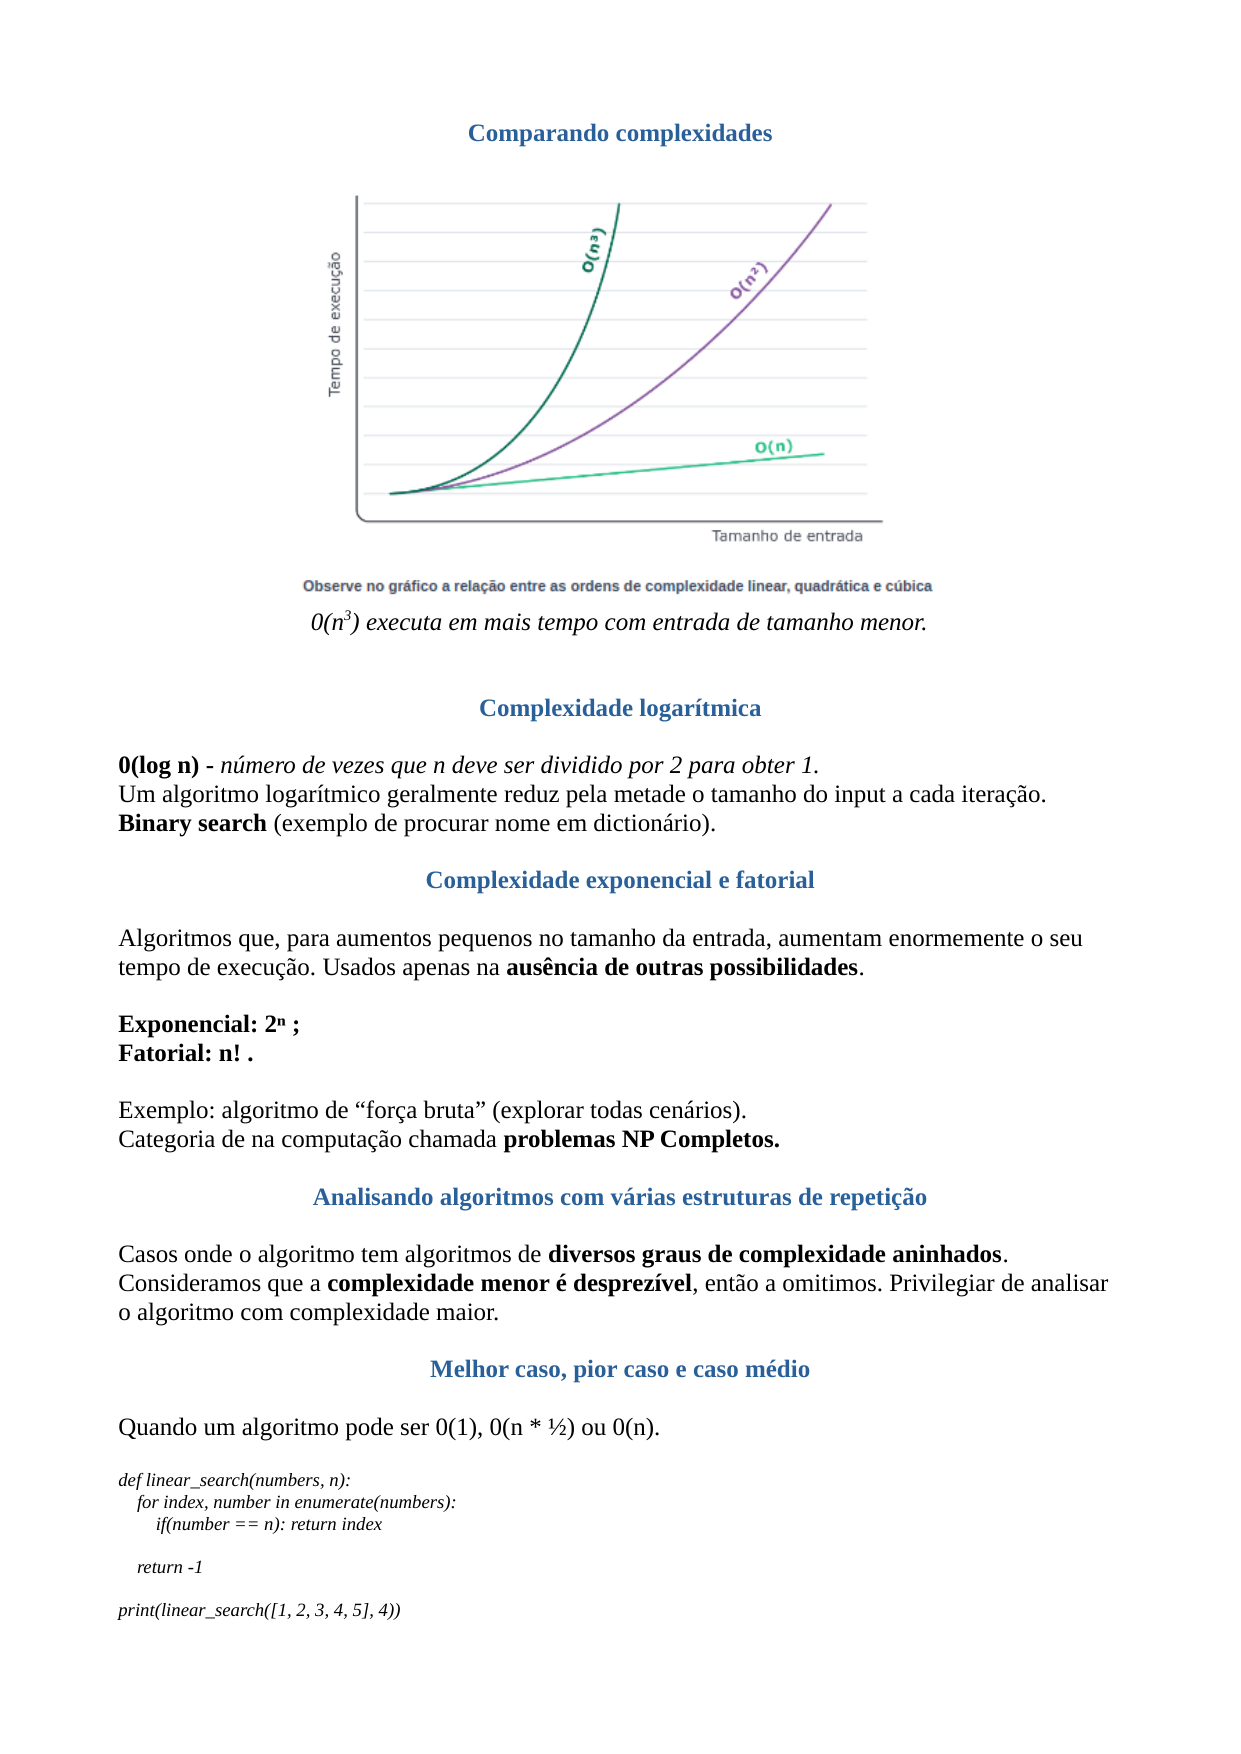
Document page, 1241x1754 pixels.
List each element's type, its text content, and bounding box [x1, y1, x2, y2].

text Quando um algoritmo pode ser 0(1), 0(n * ½) ou 0(n). [118, 1412, 1122, 1441]
text Exemplo: algoritmo de “força bruta” (explorar todas cenários). [118, 1096, 1122, 1124]
text Binary search (exemplo de procurar nome em dictionário). [118, 808, 1122, 837]
text Analisando algoritmos com várias estruturas de repetição [118, 1182, 1122, 1211]
text Melhor caso, pior caso e caso médio [118, 1354, 1122, 1383]
text Consideramos que a complexidade menor é desprezível, então a omitimos. Privilegiar de analisar o algoritmo com complexidade maior. [118, 1268, 1122, 1326]
picture [300, 175, 940, 597]
text Casos onde o algoritmo tem algoritmos de diversos graus de complexidade aninhados. [118, 1239, 1122, 1268]
text Fatorial: n! . [118, 1038, 1122, 1067]
text 0(log n) - número de vezes que n deve ser dividido por 2 para obter 1. [118, 751, 1122, 779]
text Comparando complexidades [118, 118, 1122, 147]
text Algoritmos que, para aumentos pequenos no tamanho da entrada, aumentam enormemente o seu tempo de execução. Usados apenas na ausência de outras possibilidades. [118, 923, 1122, 981]
text Categoria de na computação chamada problemas NP Completos. [118, 1124, 1122, 1153]
text return -1 [118, 1556, 1122, 1577]
text def linear_search(numbers, n): [118, 1469, 1122, 1491]
text Um algoritmo logarítmico geralmente reduz pela metade o tamanho do input a cada iteração. [118, 779, 1122, 808]
text 0(n3) executa em mais tempo com entrada de tamanho menor. [118, 607, 1122, 636]
text Complexidade exponencial e fatorial [118, 866, 1122, 894]
text print(linear_search([1, 2, 3, 4, 5], 4)) [118, 1599, 1122, 1620]
text if(number == n): return index [118, 1512, 1122, 1534]
text Exponencial: 2ⁿ ; [118, 1009, 1122, 1038]
text for index, number in enumerate(numbers): [118, 1491, 1122, 1512]
text Complexidade logarítmica [118, 693, 1122, 722]
